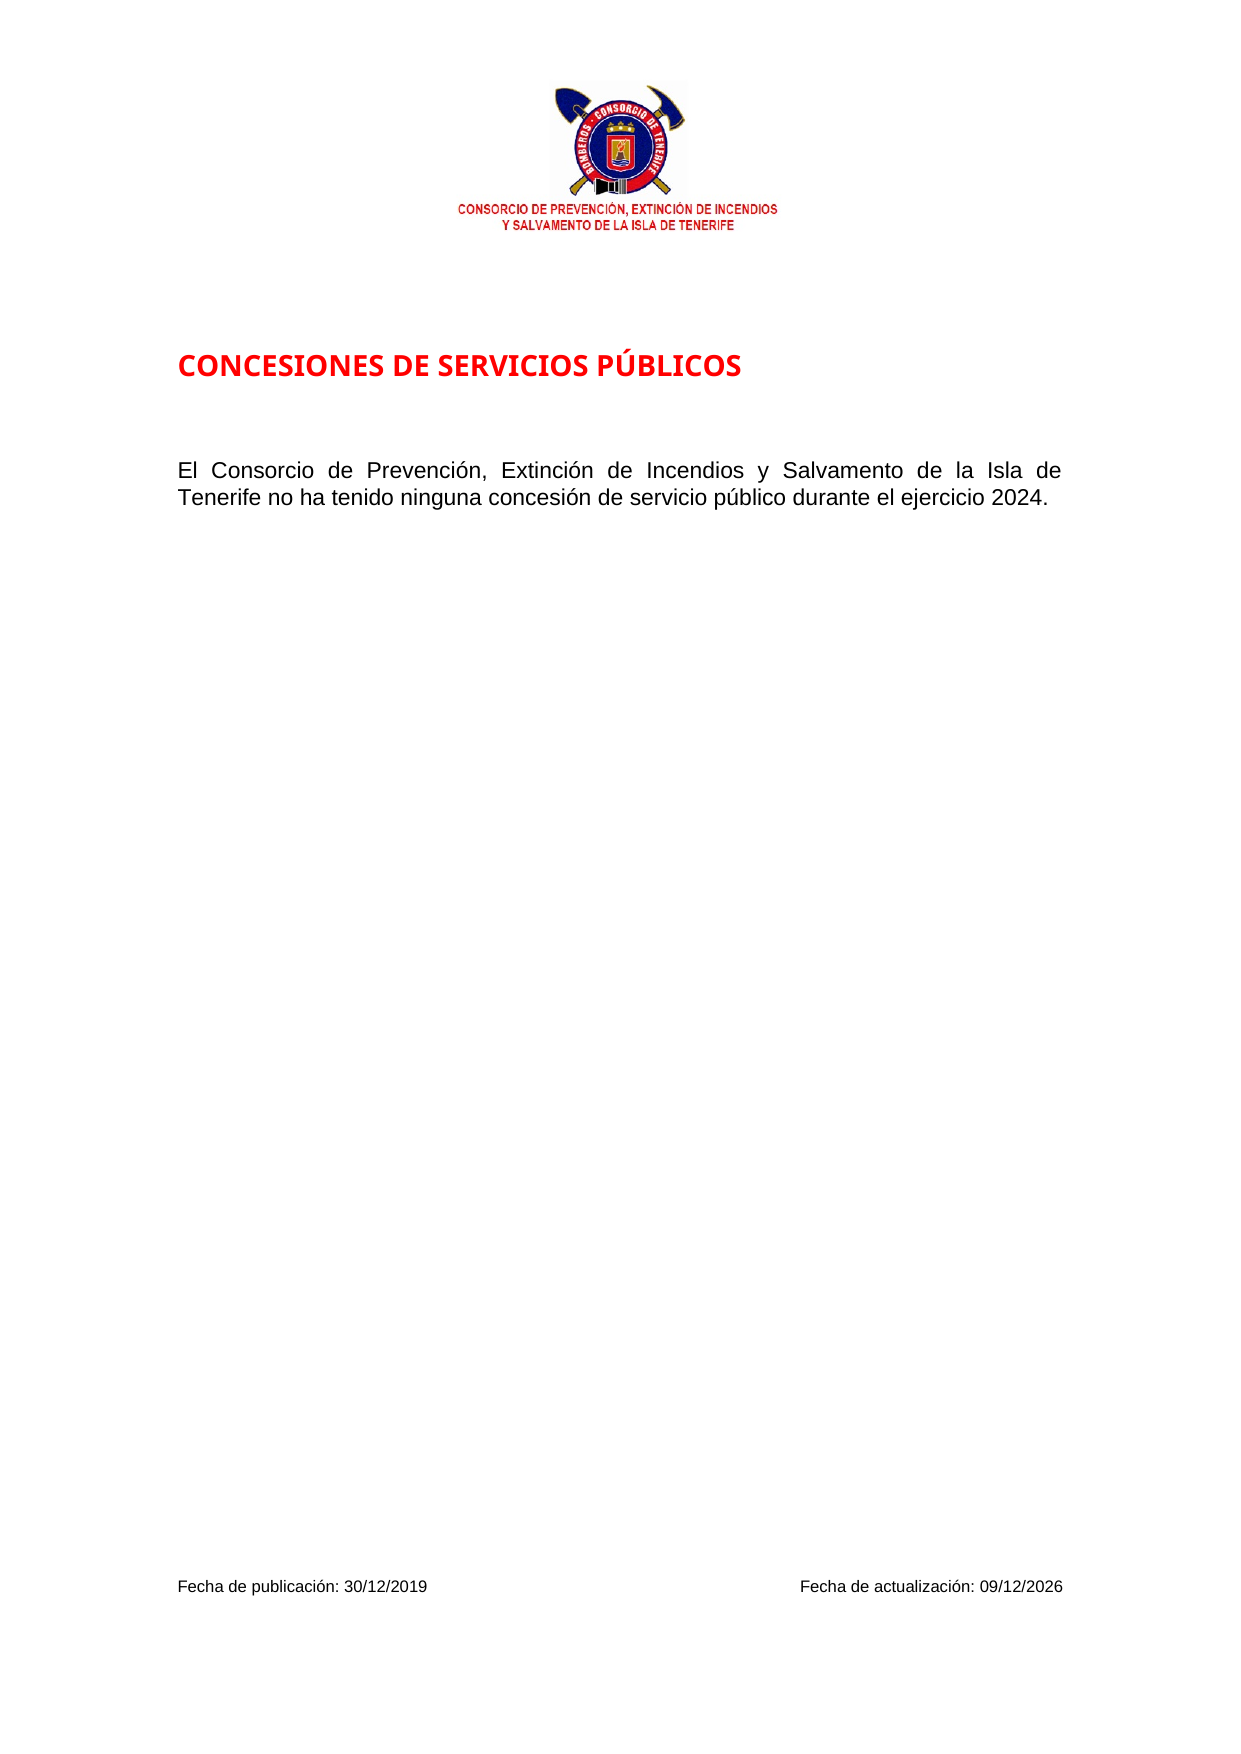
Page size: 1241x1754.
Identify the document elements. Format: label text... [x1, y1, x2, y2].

subtitle CONCESIONES DE SERVICIOS PÚBLICOS [177, 345, 1063, 385]
text El Consorcio de Prevención, Extinción de Incendios y Salvamento de la Isla de Tenerife no ha tenido ninguna concesión de servicio público durante el ejercicio 2024. [177, 457, 1063, 510]
